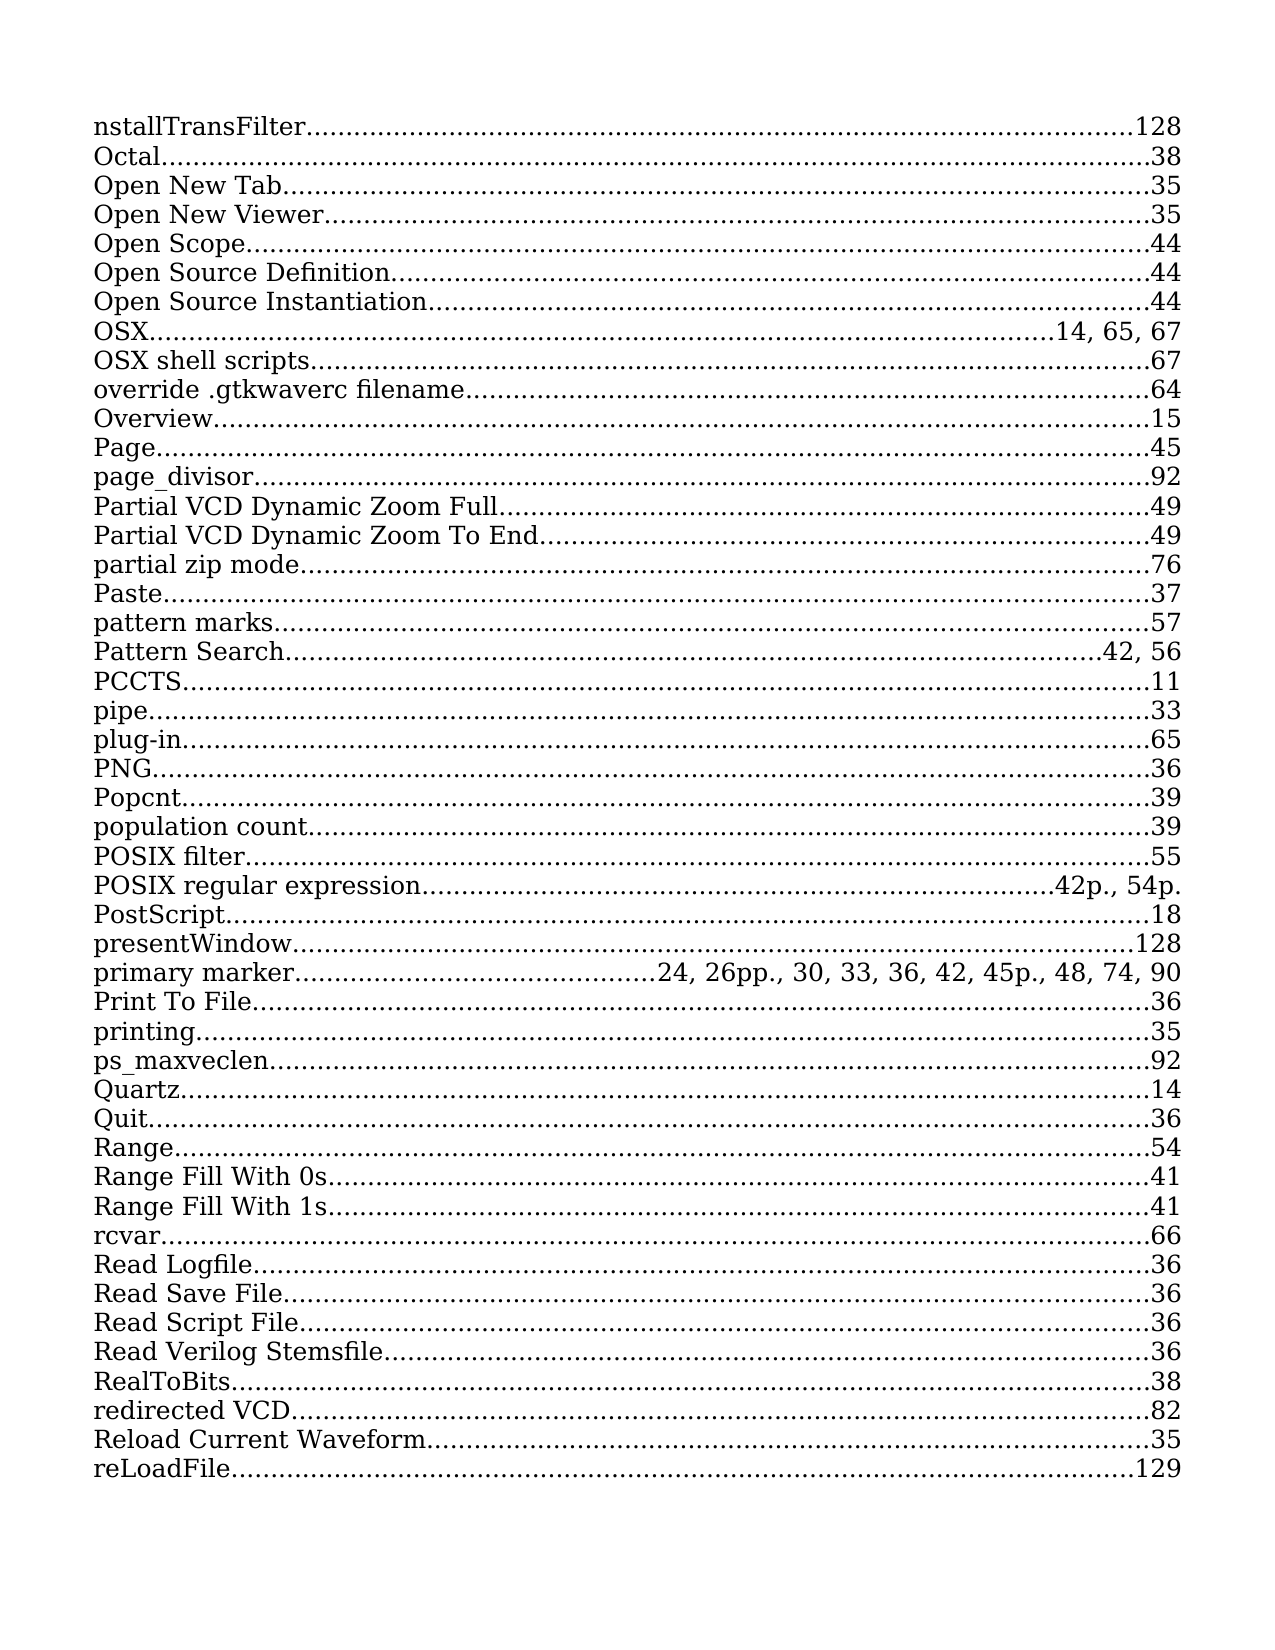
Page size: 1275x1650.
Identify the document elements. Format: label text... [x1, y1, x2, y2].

text override .gtkwaverc filename 64 [93, 375, 1182, 404]
text primary marker 24, 26pp., 30, 33, 36, 42, 45p., 48, 74, 90 [93, 958, 1182, 987]
text plug-in 65 [93, 725, 1182, 754]
text Paste 37 [93, 579, 1182, 608]
text Partial VCD Dynamic Zoom Full 49 [93, 492, 1182, 521]
text Octal 38 [93, 142, 1182, 171]
text page_divisor 92 [93, 462, 1182, 492]
text Reload Current Waveform 35 [93, 1425, 1182, 1454]
text population count 39 [93, 812, 1182, 842]
text Quartz 14 [93, 1075, 1182, 1104]
text printing 35 [93, 1017, 1182, 1046]
text Range 54 [93, 1133, 1182, 1162]
text Range Fill With 0s 41 [93, 1162, 1182, 1192]
text Open Scope 44 [93, 229, 1182, 258]
text Range Fill With 1s 41 [93, 1192, 1182, 1221]
text Pattern Search 42, 56 [93, 637, 1182, 667]
text POSIX regular expression 42p., 54p. [93, 871, 1182, 900]
text PostScript 18 [93, 900, 1182, 929]
text Open Source Definition 44 [93, 258, 1182, 287]
text presentWindow 128 [93, 929, 1182, 958]
text rcvar 66 [93, 1221, 1182, 1250]
text Open New Tab 35 [93, 171, 1182, 200]
text redirected VCD 82 [93, 1396, 1182, 1425]
text nstallTransFilter 128 [93, 112, 1182, 142]
text OSX 14, 65, 67 [93, 317, 1182, 346]
text partial zip mode 76 [93, 550, 1182, 579]
text POSIX filter 55 [93, 842, 1182, 871]
text Popcnt 39 [93, 783, 1182, 812]
text Read Save File 36 [93, 1279, 1182, 1308]
text Open Source Instantiation 44 [93, 287, 1182, 317]
text Open New Viewer 35 [93, 200, 1182, 229]
text ps_maxveclen 92 [93, 1046, 1182, 1075]
text Read Logfile 36 [93, 1250, 1182, 1279]
text PCCTS 11 [93, 667, 1182, 696]
text Read Verilog Stemsfile 36 [93, 1337, 1182, 1367]
text PNG 36 [93, 754, 1182, 783]
text Partial VCD Dynamic Zoom To End 49 [93, 521, 1182, 550]
text reLoadFile 129 [93, 1454, 1182, 1483]
text Read Script File 36 [93, 1308, 1182, 1337]
text Page 45 [93, 433, 1182, 462]
text pattern marks 57 [93, 608, 1182, 637]
text Overview 15 [93, 404, 1182, 433]
text RealToBits 38 [93, 1367, 1182, 1396]
text pipe 33 [93, 696, 1182, 725]
text Quit 36 [93, 1104, 1182, 1133]
text OSX shell scripts 67 [93, 346, 1182, 375]
text Print To File 36 [93, 987, 1182, 1017]
